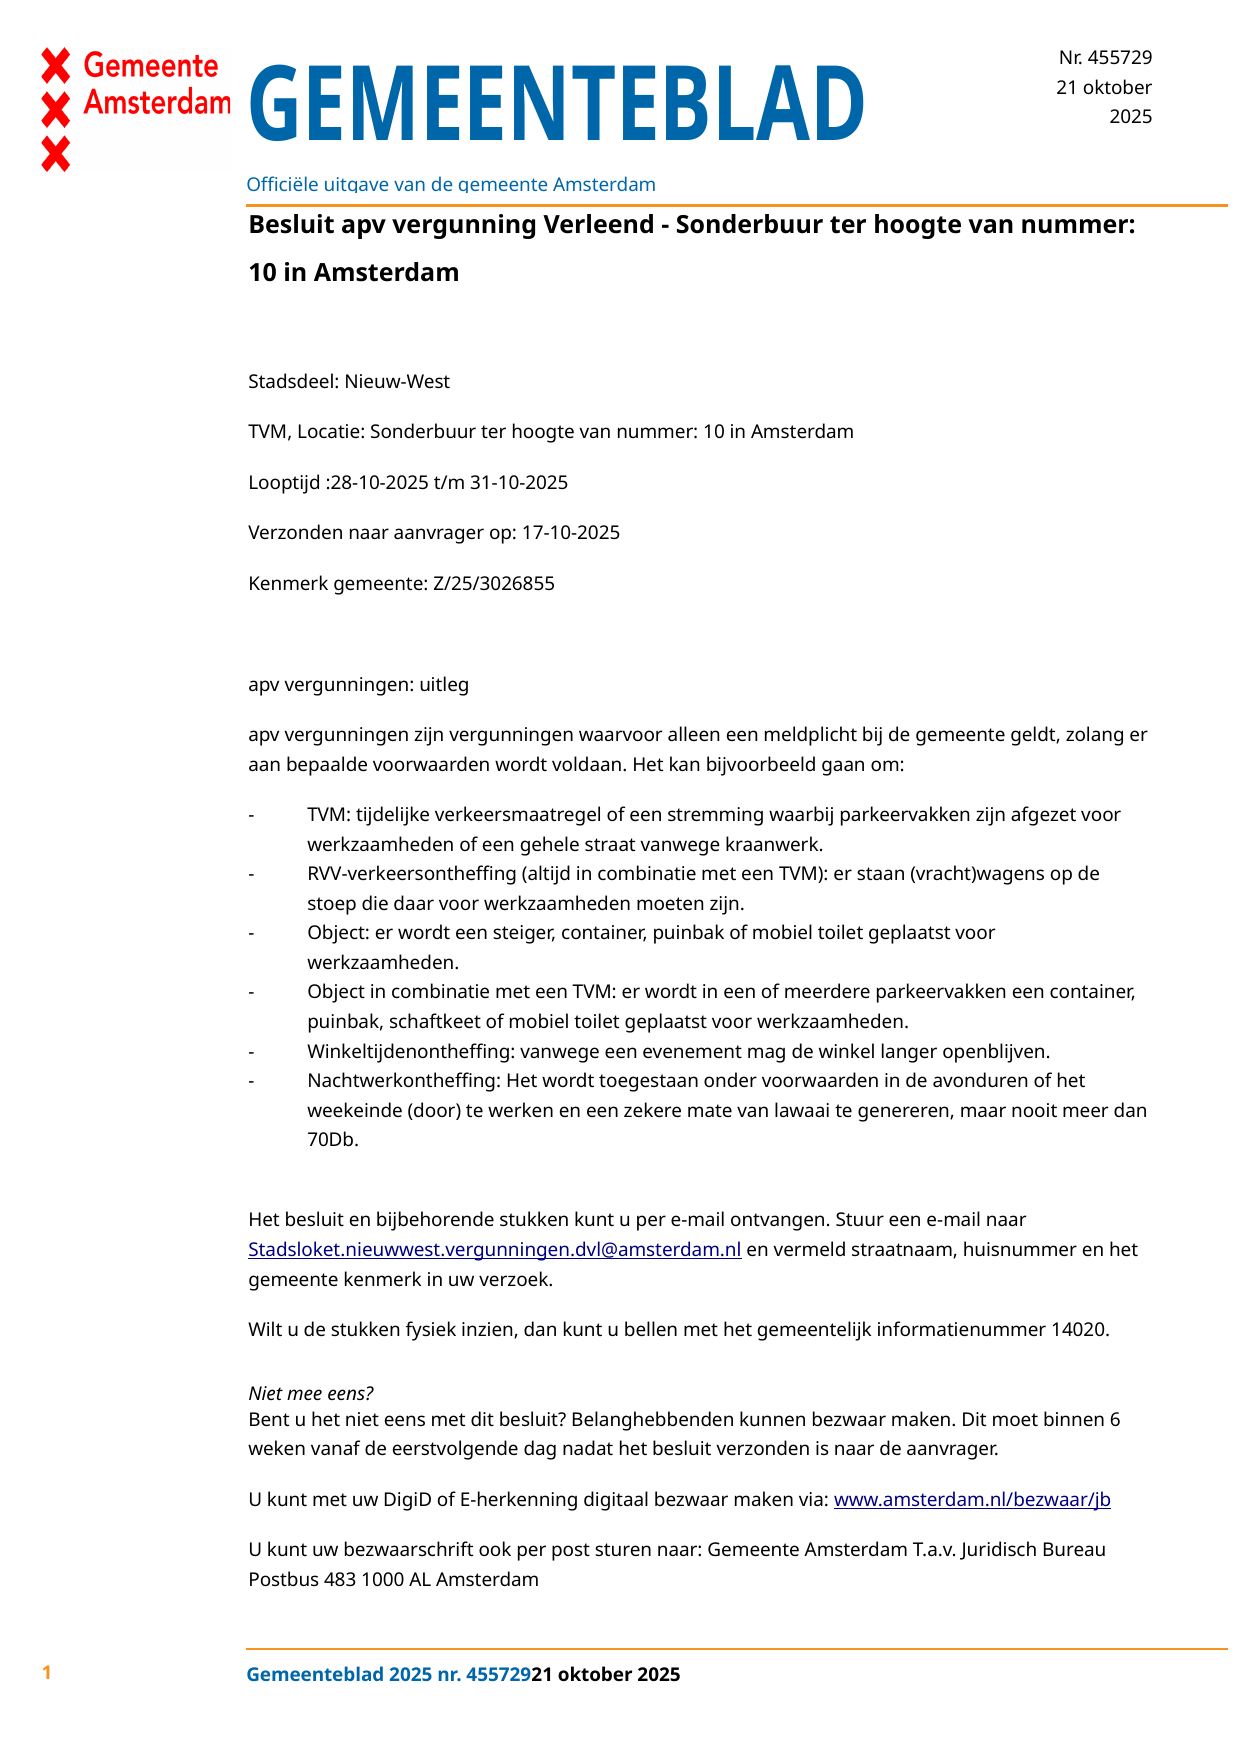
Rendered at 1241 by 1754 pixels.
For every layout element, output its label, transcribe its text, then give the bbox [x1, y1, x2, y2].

text Stadsdeel: Nieuw-West [248, 368, 1152, 394]
text Bent u het niet eens met dit besluit? Belanghebbenden kunnen bezwaar maken. Dit moet binnen 6 weken vanaf de eerstvolgende dag nadat het besluit verzonden is naar de aanvrager. [248, 1406, 1152, 1461]
list TVM: tijdelijke verkeersmaatregel of een stremming waarbij parkeervakken zijn afgezet voor werkzaamheden of een gehele straat vanwege kraanwerk. [248, 801, 1152, 857]
list Nachtwerkontheffing: Het wordt toegestaan onder voorwaarden in de avonduren of het weekeinde (door) te werken en een zekere mate van lawaai te genereren, maar nooit meer dan 70Db. [248, 1067, 1152, 1152]
text Niet mee eens? [248, 1380, 1152, 1406]
text TVM, Locatie: Sonderbuur ter hoogte van nummer: 10 in Amsterdam [248, 419, 1152, 444]
text Kenmerk gemeente: Z/25/3026855 [248, 570, 1152, 596]
text U kunt met uw DigiD of E-herkenning digitaal bezwaar maken via: www.amsterdam.nl/bezwaar/jb [248, 1486, 1152, 1512]
list RVV-verkeersontheffing (altijd in combinatie met een TVM): er staan (vracht)wagens op de stoep die daar voor werkzaamheden moeten zijn. [248, 860, 1152, 916]
text Looptijd :28-10-2025 t/m 31-10-2025 [248, 469, 1152, 495]
list Object in combinatie met een TVM: er wordt in een of meerdere parkeervakken een container, puinbak, schaftkeet of mobiel toilet geplaatst voor werkzaamheden. [248, 979, 1152, 1034]
list Winkeltijdenontheffing: vanwege een evenement mag de winkel langer openblijven. [248, 1038, 1152, 1064]
text Het besluit en bijbehorende stukken kunt u per e-mail ontvangen. Stuur een e-mail naar Stadsloket.nieuwwest.vergunningen.dvl@amsterdam.nl en vermeld straatnaam, huisnummer en het gemeente kenmerk in uw verzoek. [248, 1207, 1152, 1292]
text apv vergunningen: uitleg [248, 671, 1152, 697]
text Wilt u de stukken fysiek inzien, dan kunt u bellen met het gemeentelijk informatienummer 14020. [248, 1316, 1152, 1342]
text U kunt uw bezwaarschrift ook per post sturen naar: Gemeente Amsterdam T.a.v. Juridisch Bureau Postbus 483 1000 AL Amsterdam [248, 1536, 1152, 1592]
text Besluit apv vergunning Verleend - Sonderbuur ter hoogte van nummer: 10 in Amsterdam [248, 207, 1152, 288]
picture [41, 47, 231, 172]
list Object: er wordt een steiger, container, puinbak of mobiel toilet geplaatst voor werkzaamheden. [248, 919, 1152, 975]
text Verzonden naar aanvrager op: 17-10-2025 [248, 519, 1152, 545]
text apv vergunningen zijn vergunningen waarvoor alleen een meldplicht bij de gemeente geldt, zolang er aan bepaalde voorwaarden wordt voldaan. Het kan bijvoorbeeld gaan om: [248, 721, 1152, 777]
